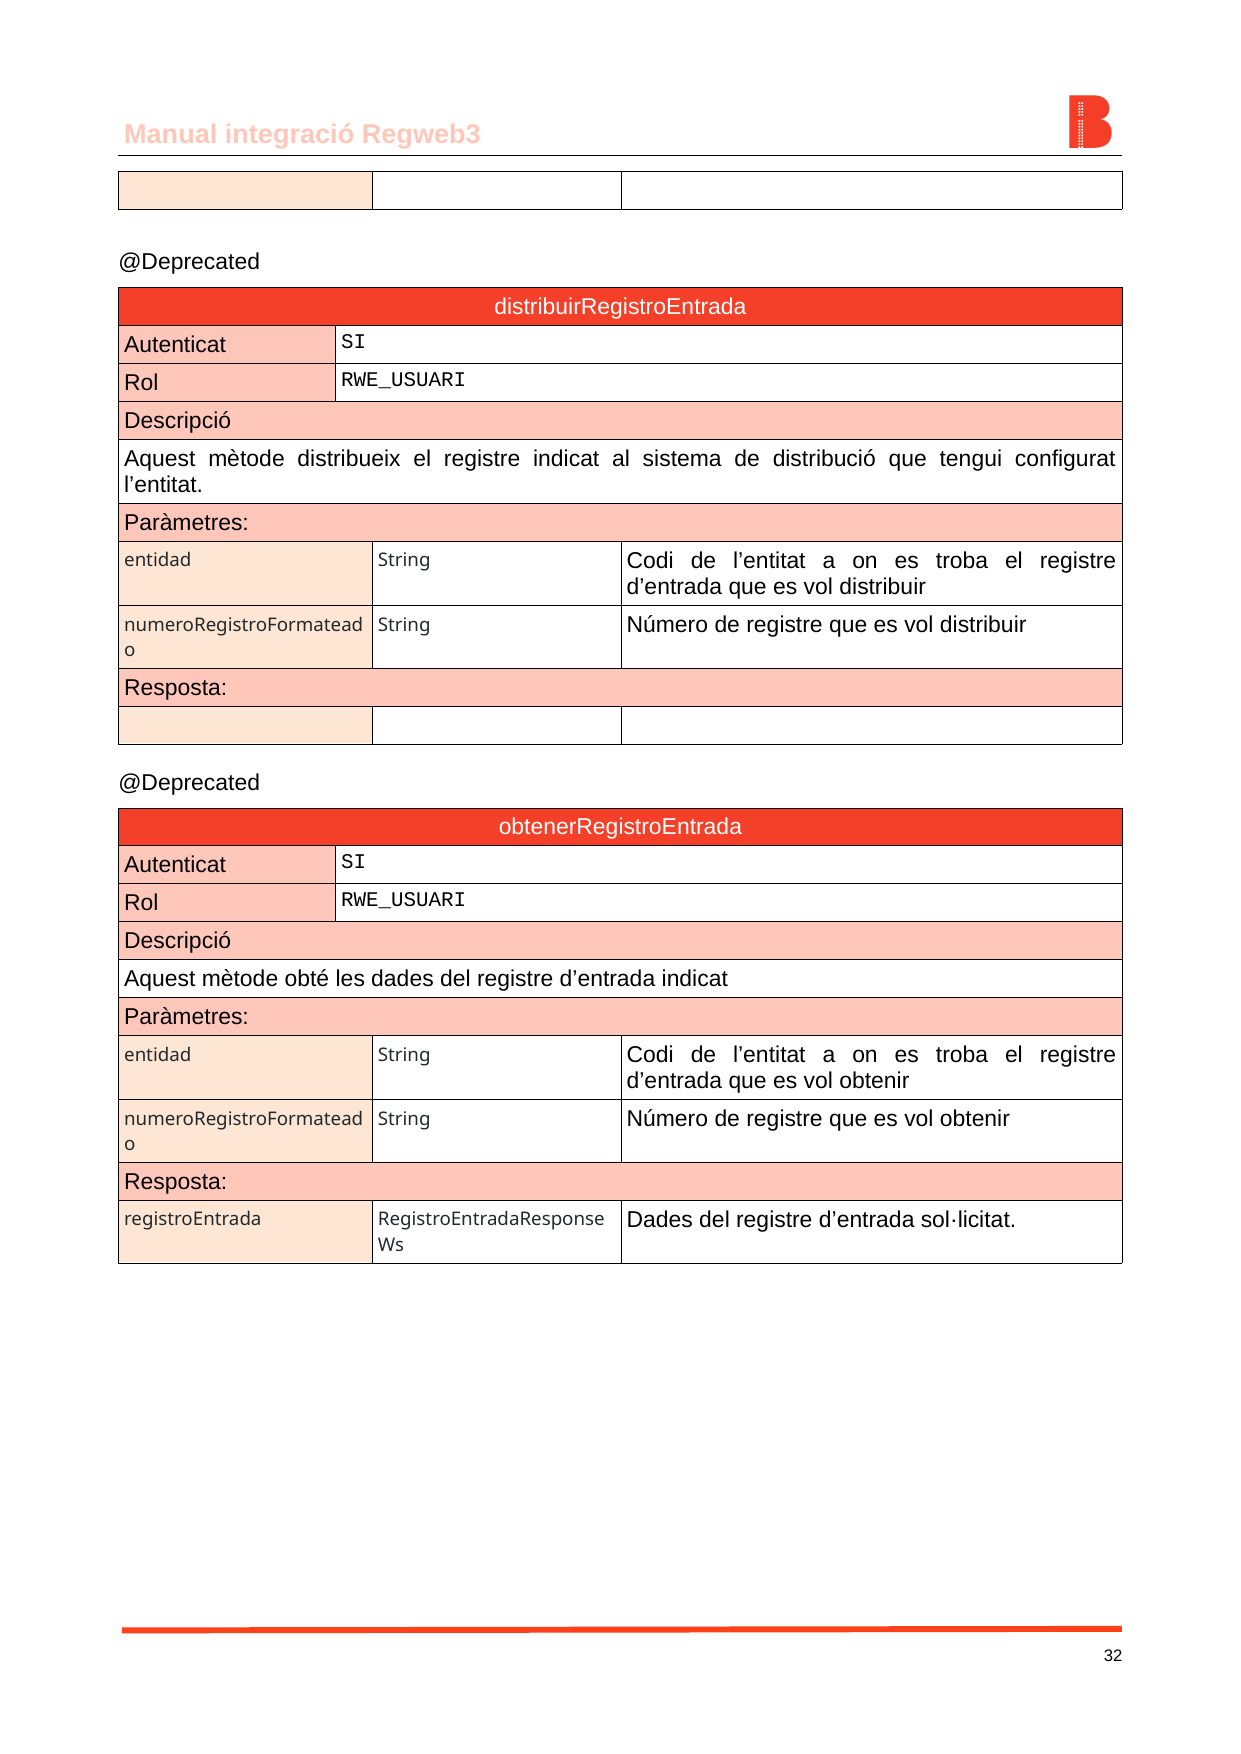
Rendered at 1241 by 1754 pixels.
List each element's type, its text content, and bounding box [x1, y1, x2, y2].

table_cell [373, 172, 621, 209]
table_cell [622, 707, 1122, 743]
picture [1063, 94, 1117, 150]
table_cell [119, 172, 372, 209]
table_cell Descripció [119, 402, 1122, 439]
table_cell Autenticat [119, 326, 335, 363]
table_cell String [373, 542, 621, 605]
table_cell numeroRegistroFormateado [119, 1100, 372, 1162]
table_cell Codi de l’entitat a on es troba el registre d’entrada que es vol obtenir [622, 1036, 1122, 1099]
text @Deprecated [118, 769, 1122, 795]
table_cell Rol [119, 364, 335, 401]
table_cell Resposta: [119, 669, 1122, 706]
table_cell Paràmetres: [119, 504, 1122, 541]
table_cell numeroRegistroFormateado [119, 606, 372, 668]
table_cell entidad [119, 1036, 372, 1099]
table_cell String [373, 1100, 621, 1162]
table_cell Número de registre que es vol obtenir [622, 1100, 1122, 1162]
table_header obtenerRegistroEntrada [119, 809, 1122, 845]
table_cell String [373, 606, 621, 668]
table_cell Descripció [119, 922, 1122, 959]
table_cell Rol [119, 884, 335, 921]
table_cell Aquest mètode obté les dades del registre d’entrada indicat [119, 960, 1122, 997]
text @Deprecated [118, 248, 1122, 274]
table_cell SI [336, 326, 1122, 363]
table_cell Número de registre que es vol distribuir [622, 606, 1122, 668]
table_cell entidad [119, 542, 372, 605]
table_cell [119, 707, 372, 743]
table_cell [622, 172, 1122, 209]
table_cell [373, 707, 621, 743]
table_cell SI [336, 846, 1122, 883]
table_cell Codi de l’entitat a on es troba el registre d’entrada que es vol distribuir [622, 542, 1122, 605]
table_cell RWE_USUARI [336, 884, 1122, 921]
table_cell registroEntrada [119, 1201, 372, 1262]
table_cell String [373, 1036, 621, 1099]
table_cell Resposta: [119, 1163, 1122, 1200]
table_cell Dades del registre d’entrada sol·licitat. [622, 1201, 1122, 1262]
table_header distribuirRegistroEntrada [119, 288, 1122, 325]
table_cell Aquest mètode distribueix el registre indicat al sistema de distribució que tengui configurat l’entitat. [119, 440, 1122, 503]
table_cell RegistroEntradaResponseWs [373, 1201, 621, 1262]
table_cell Paràmetres: [119, 998, 1122, 1035]
table_cell RWE_USUARI [336, 364, 1122, 401]
table_cell Autenticat [119, 846, 335, 883]
